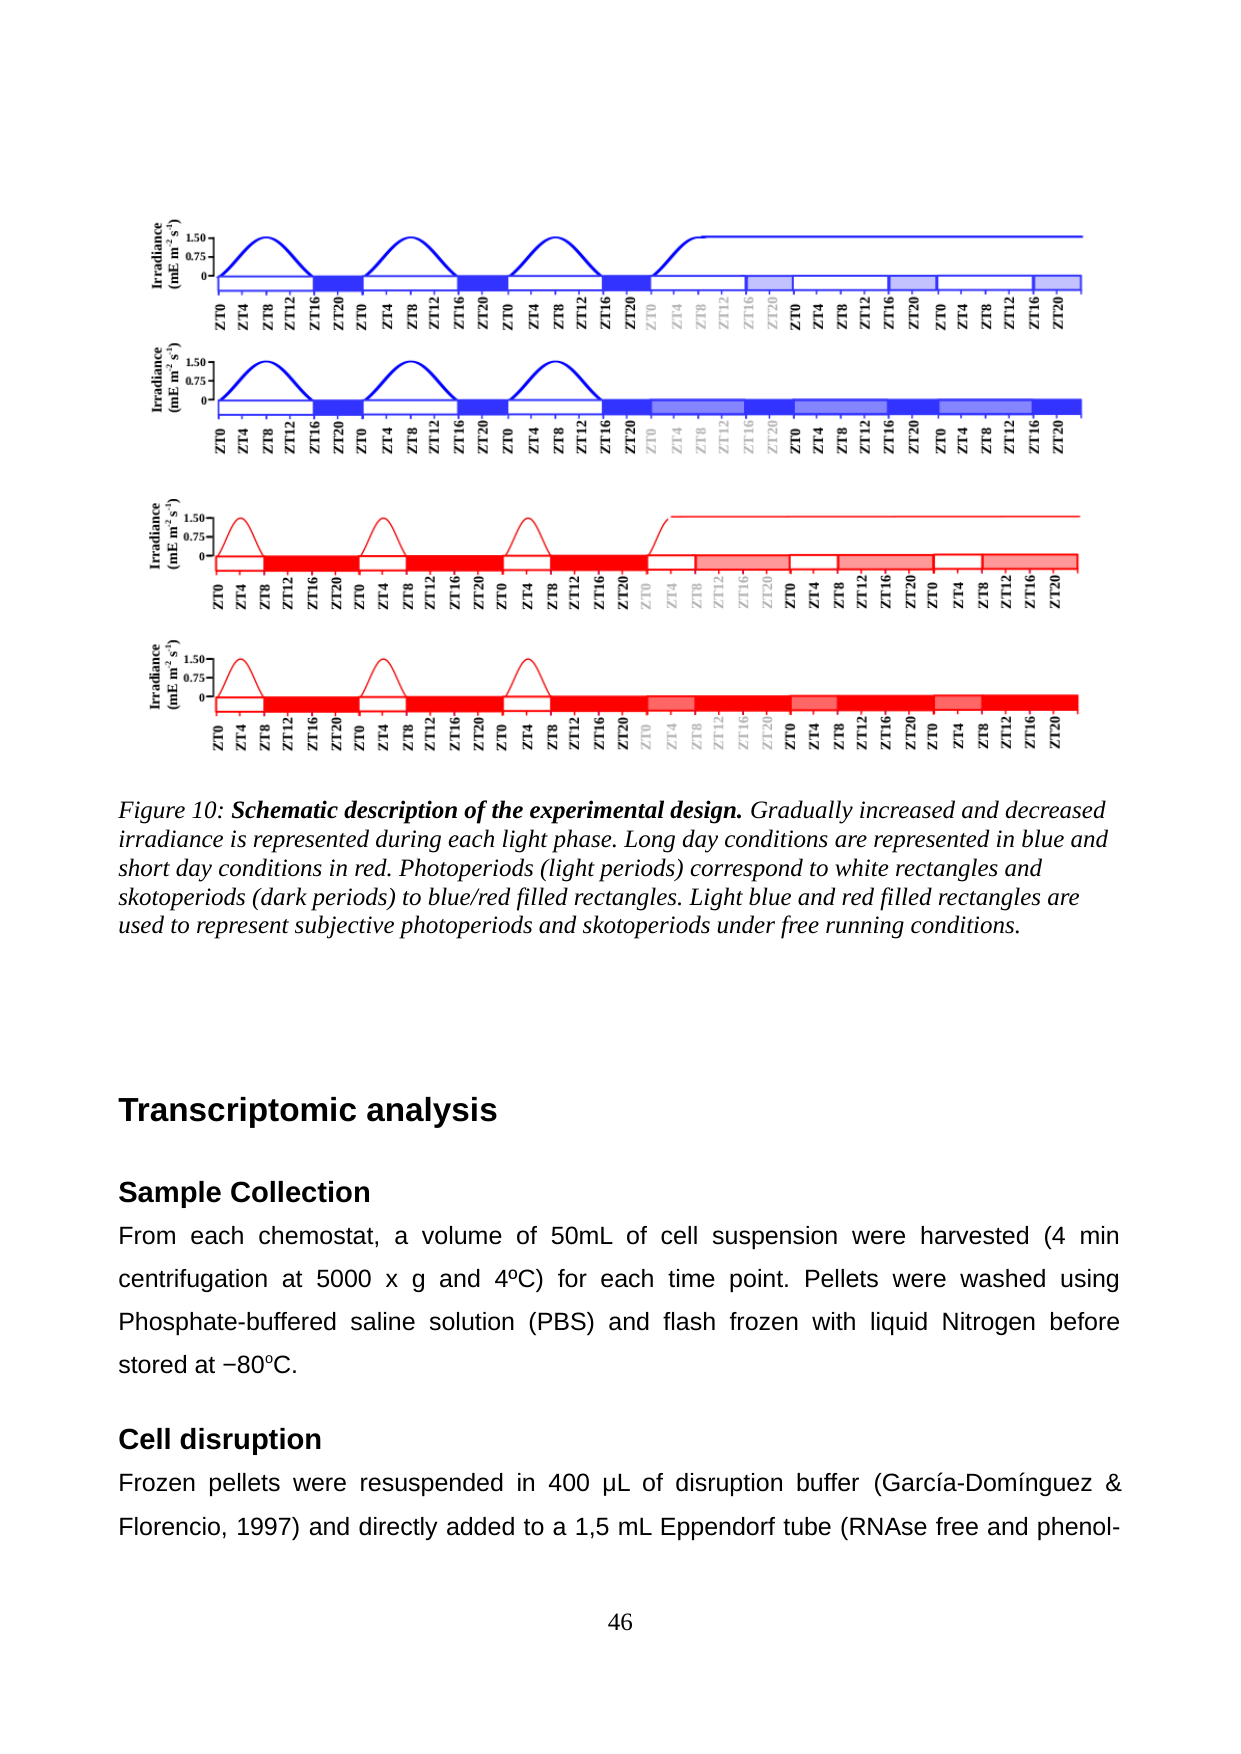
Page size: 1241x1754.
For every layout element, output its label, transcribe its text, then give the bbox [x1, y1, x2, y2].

subtitle Sample Collection [118, 1175, 1122, 1208]
subtitle Cell disruption [118, 1422, 1122, 1456]
subtitle Transcriptomic analysis [118, 1090, 1122, 1128]
text From each chemostat, a volume of 50mL of cell suspension were harvested (4 min centrifugation at 5000 x g and 4ºC) for each time point. Pellets were washed using Phosphate-buffered saline solution (PBS) and flash frozen with liquid Nitrogen before stored at −80oC. [118, 1221, 1122, 1379]
text Frozen pellets were resuspended in 400 μL of disruption buffer (García-Domínguez & Florencio, 1997)⁠ and directly added to a 1,5 mL Eppendorf tube (RNAse free and phenol- [118, 1468, 1122, 1540]
picture [118, 199, 1123, 796]
text Figure 10: Schematic description of the experimental design. Gradually increased and decreased irradiance is represented during each light phase. Long day conditions are represented in blue and short day conditions in red. Photoperiods (light periods) correspond to white rectangles and skotoperiods (dark periods) to blue/red filled rectangles. Light blue and red filled rectangles are used to represent subjective photoperiods and skotoperiods under free running conditions. [118, 796, 1122, 939]
